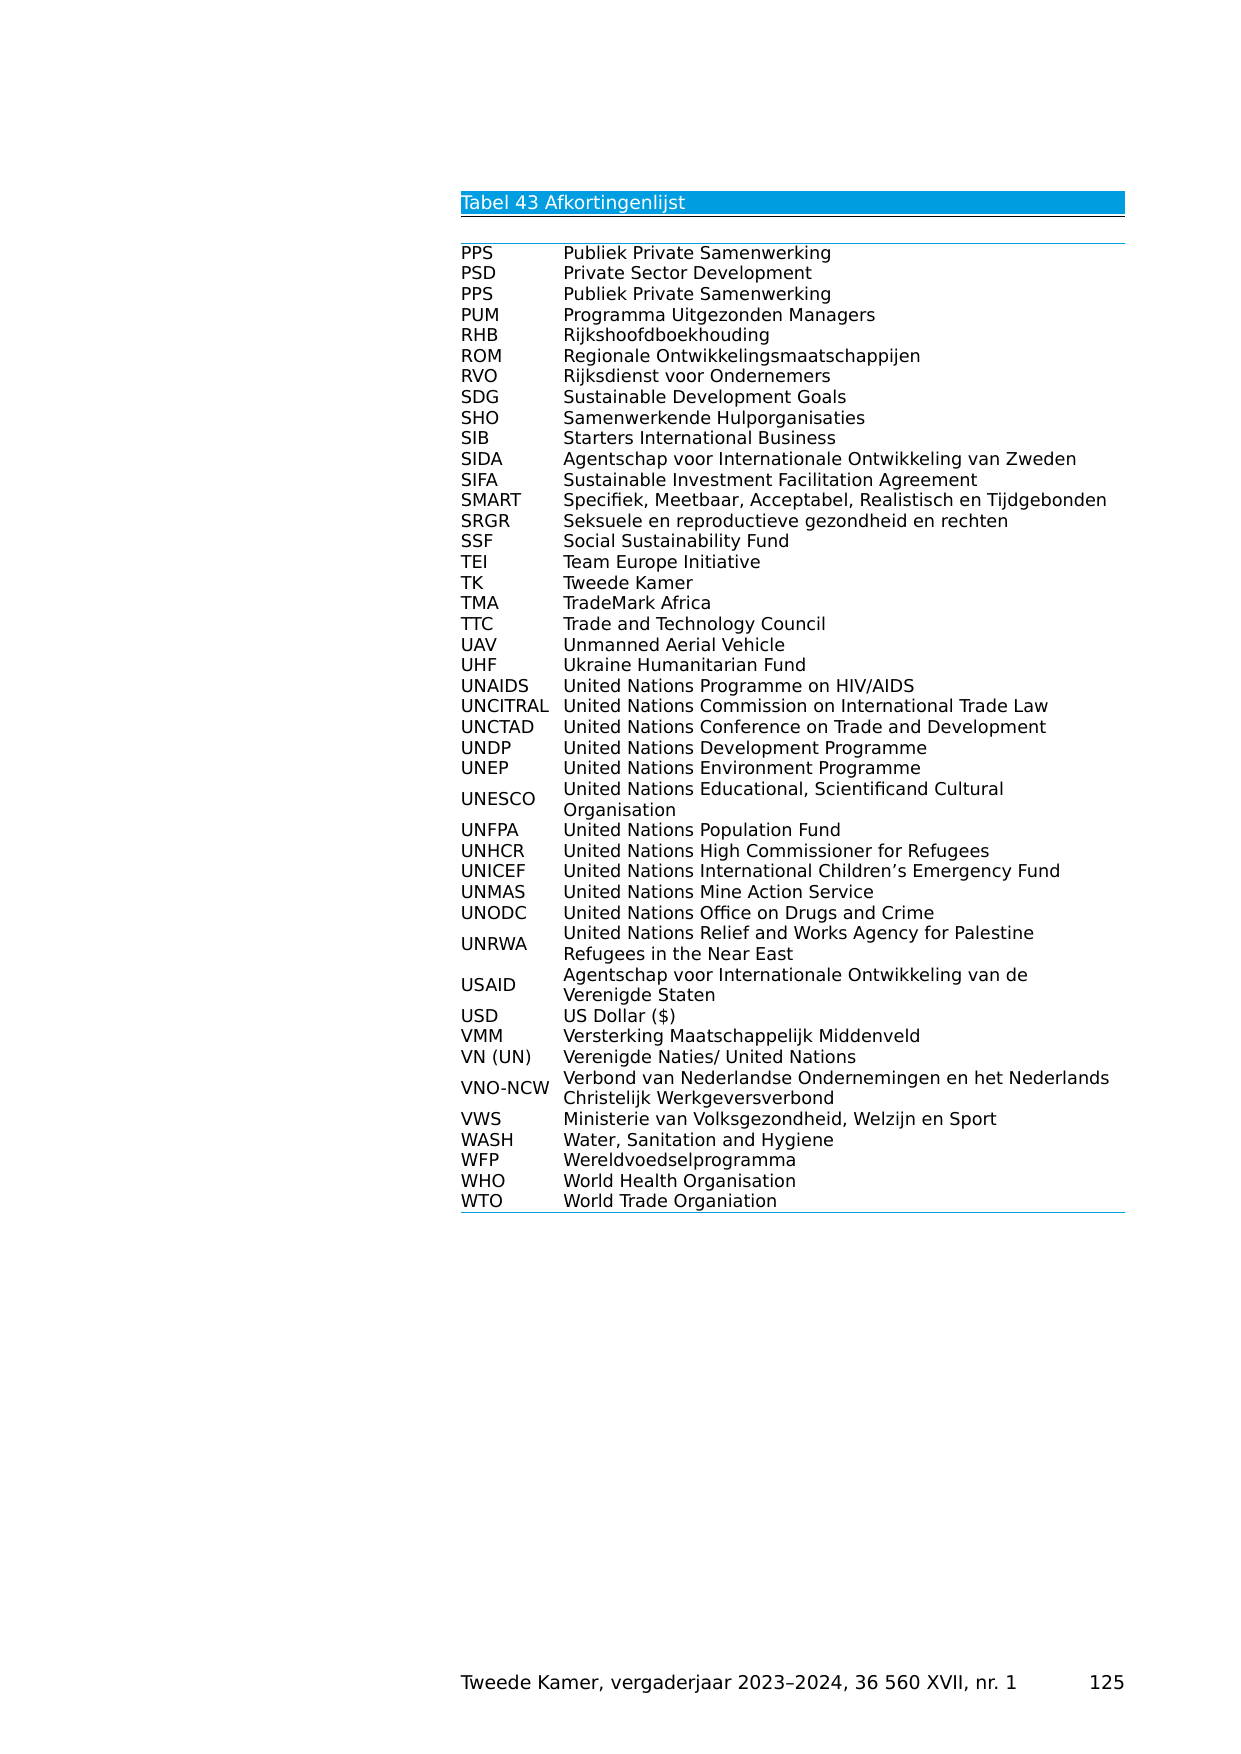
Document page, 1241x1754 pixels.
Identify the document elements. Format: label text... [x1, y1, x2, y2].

table_cell UNEP [461, 758, 560, 779]
table_cell United Nations Programme on HIV/AIDS [560, 676, 1125, 696]
table_cell Publiek Private Samenwerking [560, 284, 1125, 304]
table_cell TradeMark Africa [560, 593, 1125, 614]
table_cell Publiek Private Samenwerking [560, 244, 1125, 263]
table_cell Tweede Kamer [560, 573, 1125, 593]
table_cell SIB [461, 428, 560, 449]
table_cell Ministerie van Volksgezondheid, Welzijn en Sport [560, 1109, 1125, 1129]
table_cell Samenwerkende Hulporganisaties [560, 408, 1125, 428]
table_cell RVO [461, 366, 560, 387]
table_cell WASH [461, 1130, 560, 1150]
table_cell Versterking Maatschappelijk Middenveld [560, 1026, 1125, 1047]
table_cell UAV [461, 635, 560, 655]
table_cell Verenigde Naties/ United Nations [560, 1047, 1125, 1068]
table_cell Social Sustainability Fund [560, 531, 1125, 552]
table_cell VMM [461, 1026, 560, 1047]
table_cell UNCITRAL [461, 696, 560, 717]
table_cell PPS [461, 244, 560, 263]
table_cell United Nations Mine Action Service [560, 882, 1125, 903]
table_cell Water, Sanitation and Hygiene [560, 1130, 1125, 1150]
table_cell WHO [461, 1171, 560, 1191]
table_cell UNMAS [461, 882, 560, 903]
table_cell SMART [461, 490, 560, 511]
table_cell PPS [461, 284, 560, 304]
table_cell United Nations International Children’s Emergency Fund [560, 861, 1125, 882]
table_cell [461, 217, 560, 243]
table_cell Private Sector Development [560, 263, 1125, 284]
table_cell UNCTAD [461, 717, 560, 738]
table_cell UNFPA [461, 820, 560, 841]
table_cell Unmanned Aerial Vehicle [560, 635, 1125, 655]
table_cell SRGR [461, 511, 560, 531]
table_cell ROM [461, 346, 560, 366]
table_cell United Nations Conference on Trade and Development [560, 717, 1125, 738]
table_cell SHO [461, 408, 560, 428]
table_cell United Nations Office on Drugs and Crime [560, 903, 1125, 923]
table_cell World Health Organisation [560, 1171, 1125, 1191]
table_cell SIFA [461, 470, 560, 490]
table_cell USD [461, 1006, 560, 1026]
table_cell United Nations High Commissioner for Refugees [560, 841, 1125, 861]
table_cell Agentschap voor Internationale Ontwikkeling van de Verenigde Staten [560, 965, 1125, 1006]
table_cell Starters International Business [560, 428, 1125, 449]
table_cell UNODC [461, 903, 560, 923]
table_cell World Trade Organiation [560, 1191, 1125, 1212]
table_cell UNICEF [461, 861, 560, 882]
table_cell PUM [461, 305, 560, 325]
table_cell TMA [461, 593, 560, 614]
table_cell PSD [461, 263, 560, 284]
table_cell United Nations Development Programme [560, 738, 1125, 758]
table_cell Sustainable Investment Facilitation Agreement [560, 470, 1125, 490]
table_cell Regionale Ontwikkelingsmaatschappijen [560, 346, 1125, 366]
table_cell Programma Uitgezonden Managers [560, 305, 1125, 325]
table_cell Wereldvoedselprogramma [560, 1150, 1125, 1171]
table_cell SSF [461, 531, 560, 552]
table_cell TK [461, 573, 560, 593]
table_cell Trade and Technology Council [560, 614, 1125, 634]
table_cell United Nations Commission on International Trade Law [560, 696, 1125, 717]
table_cell UNRWA [461, 923, 560, 964]
table_cell VNO-NCW [461, 1068, 560, 1109]
table_cell Sustainable Development Goals [560, 387, 1125, 408]
table_cell Ukraine Humanitarian Fund [560, 655, 1125, 676]
table_cell TEI [461, 552, 560, 573]
table_cell Team Europe Initiative [560, 552, 1125, 573]
table_cell Agentschap voor Internationale Ontwikkeling van Zweden [560, 449, 1125, 469]
table_cell [560, 217, 1125, 243]
table_cell VWS [461, 1109, 560, 1129]
table_cell SDG [461, 387, 560, 408]
table_cell UNESCO [461, 779, 560, 820]
table_cell WFP [461, 1150, 560, 1171]
table_cell VN (UN) [461, 1047, 560, 1068]
table_cell Rijkshoofdboekhouding [560, 325, 1125, 346]
table_cell Specifiek, Meetbaar, Acceptabel, Realistisch en Tijdgebonden [560, 490, 1125, 511]
table_cell US Dollar ($) [560, 1006, 1125, 1026]
table_cell Rijksdienst voor Ondernemers [560, 366, 1125, 387]
table_cell UHF [461, 655, 560, 676]
table_cell Seksuele en reproductieve gezondheid en rechten [560, 511, 1125, 531]
table_cell WTO [461, 1191, 560, 1212]
table_cell United Nations Educational, Scientificand Cultural Organisation [560, 779, 1125, 820]
table_cell UNAIDS [461, 676, 560, 696]
table_cell United Nations Environment Programme [560, 758, 1125, 779]
table_cell United Nations Relief and Works Agency for Palestine Refugees in the Near East [560, 923, 1125, 964]
table_cell UNHCR [461, 841, 560, 861]
table_cell SIDA [461, 449, 560, 469]
table_cell TTC [461, 614, 560, 634]
table_cell United Nations Population Fund [560, 820, 1125, 841]
table_cell USAID [461, 965, 560, 1006]
table_cell UNDP [461, 738, 560, 758]
table_cell Verbond van Nederlandse Ondernemingen en het Nederlands Christelijk Werkgeversverbond [560, 1068, 1125, 1109]
table_cell RHB [461, 325, 560, 346]
